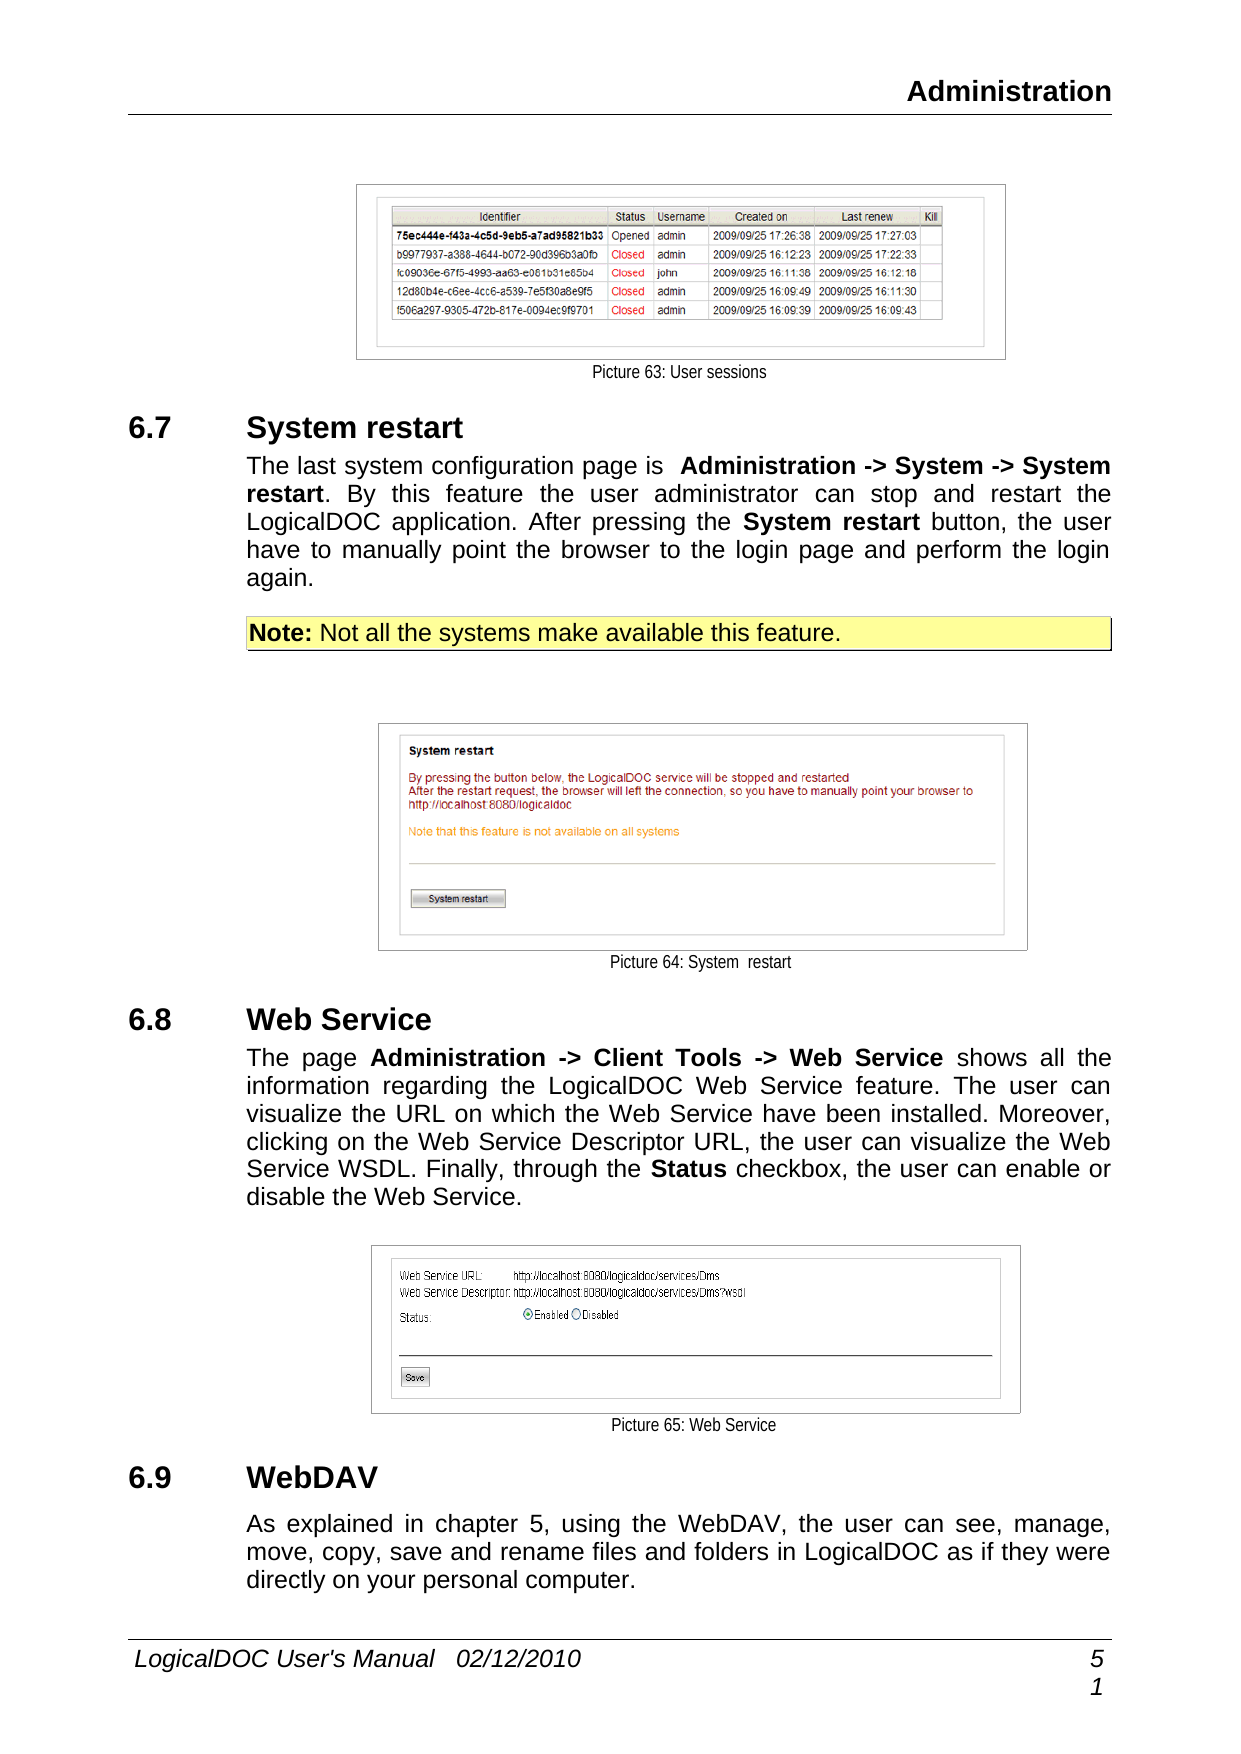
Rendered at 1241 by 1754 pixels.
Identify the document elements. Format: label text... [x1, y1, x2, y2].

text The last system configuration page is Administration -> System -> System restart. By this feature the user administrator can stop and restart the LogicalDOC application. After pressing the System restart button, the user have to manually point the browser to the login page and perform the login again. [246, 452, 1112, 591]
list Picture 64: System restart [377, 950, 1024, 973]
list Picture 65: Web Service [371, 1414, 1017, 1435]
text Note: Not all the systems make available this feature. [247, 617, 1110, 648]
subtitle Web Service [128, 682, 1112, 1037]
list Picture 63: User sessions [356, 360, 1002, 382]
picture [387, 1253, 1004, 1404]
subtitle System restart [128, 150, 1112, 445]
subtitle WebDAV [128, 1404, 1112, 1495]
text The page Administration -> Client Tools -> Web Service shows all the information regarding the LogicalDOC Web Service feature. The user can visualize the URL on which the Web Service have been installed. Moreover, clicking on the Web Service Descriptor URL, the user can visualize the Web Service WSDL. Finally, through the Status checkbox, the user can enable or disable the Web Service. [246, 1043, 1112, 1211]
text As explained in chapter 5, using the WebDAV, the user can see, manage, move, copy, save and rename files and folders in LogicalDOC as if they were directly on your personal computer. [246, 1509, 1112, 1593]
